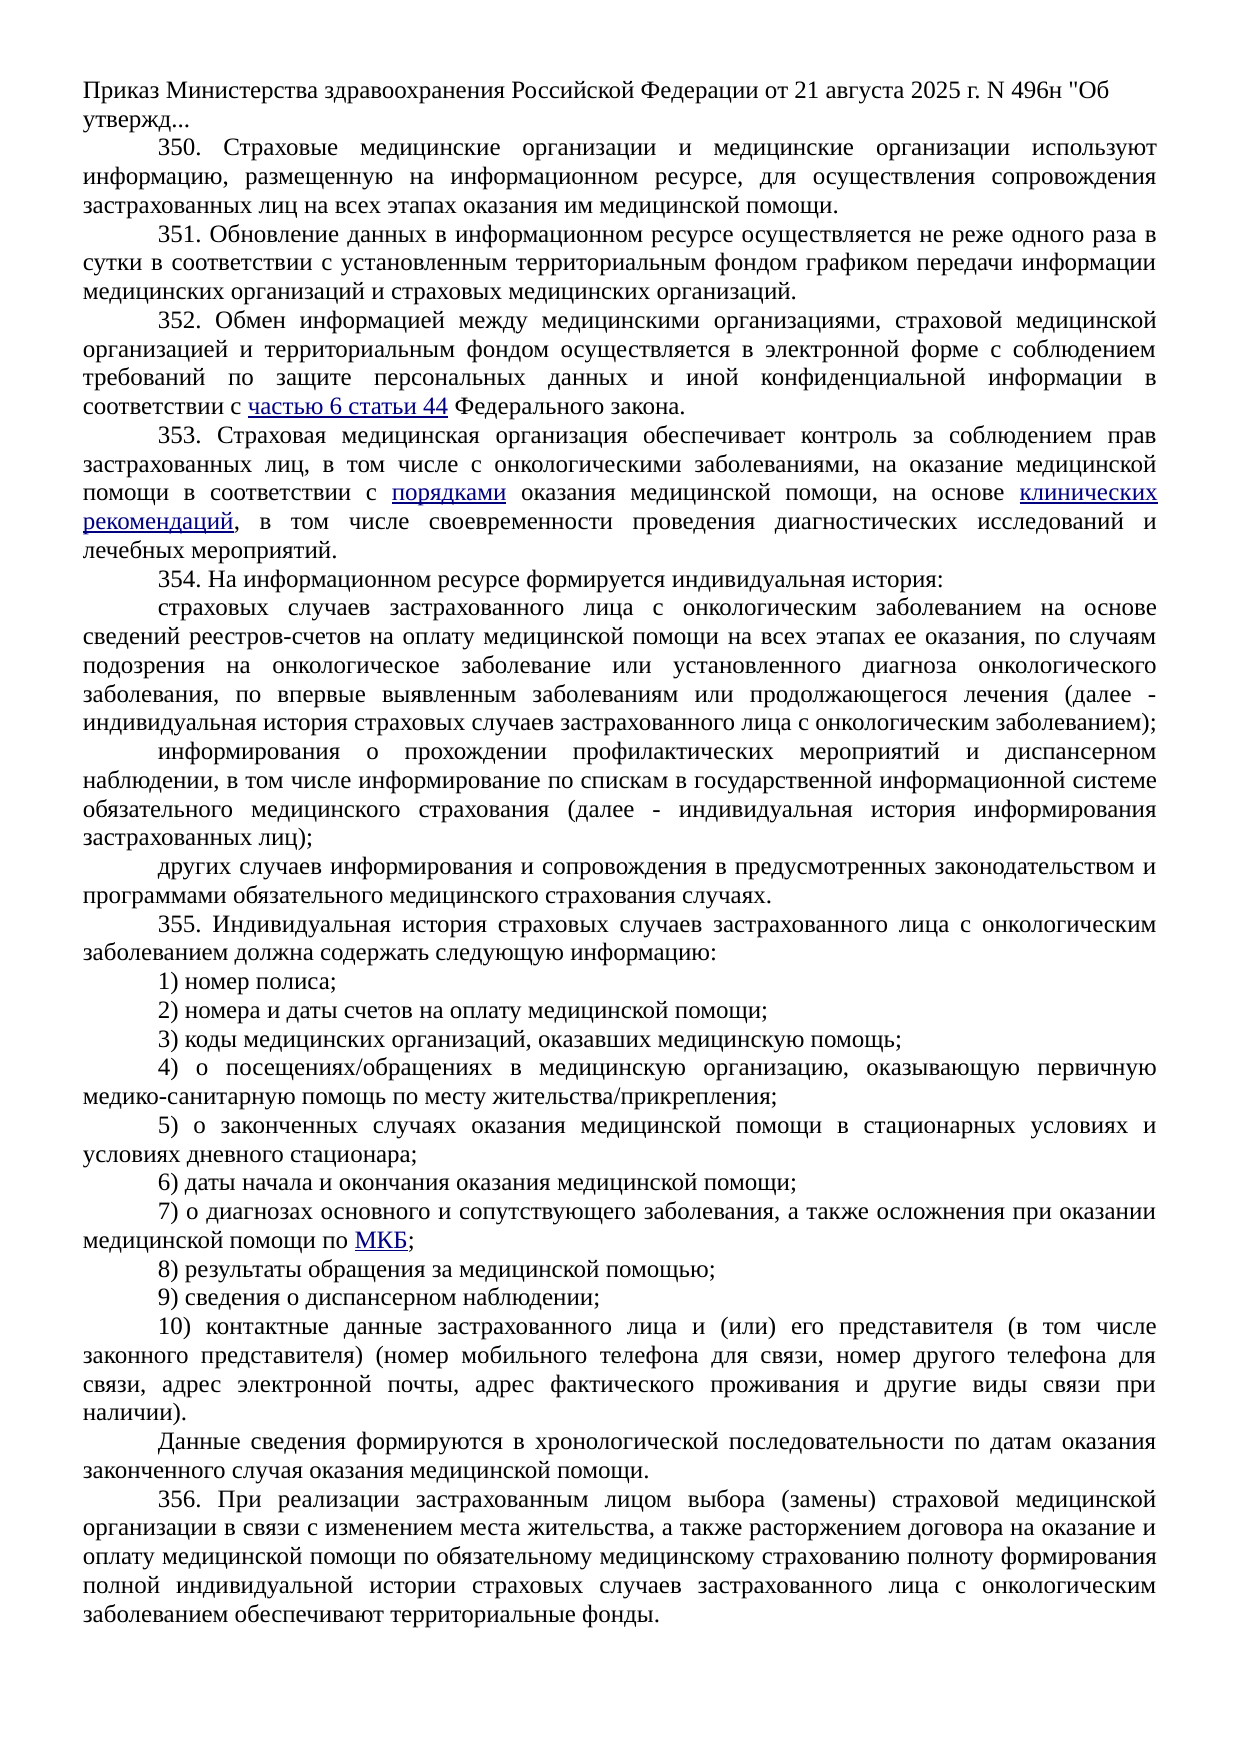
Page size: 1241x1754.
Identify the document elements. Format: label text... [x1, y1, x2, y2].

text страховых случаев застрахованного лица с онкологическим заболеванием на основе сведений реестров-счетов на оплату медицинской помощи на всех этапах ее оказания, по случаям подозрения на онкологическое заболевание или установленного диагноза онкологического заболевания, по впервые выявленным заболеваниям или продолжающегося лечения (далее - индивидуальная история страховых случаев застрахованного лица с онкологическим заболеванием); [83, 592, 1157, 736]
text 350. Страховые медицинские организации и медицинские организации используют информацию, размещенную на информационном ресурсе, для осуществления сопровождения застрахованных лиц на всех этапах оказания им медицинской помощи. [83, 132, 1157, 219]
text 3) коды медицинских организаций, оказавших медицинскую помощь; [83, 1024, 1157, 1052]
text 354. На информационном ресурсе формируется индивидуальная история: [83, 564, 1157, 592]
text 10) контактные данные застрахованного лица и (или) его представителя (в том числе законного представителя) (номер мобильного телефона для связи, номер другого телефона для связи, адрес электронной почты, адрес фактического проживания и другие виды связи при наличии). [83, 1311, 1157, 1426]
text 6) даты начала и окончания оказания медицинской помощи; [83, 1167, 1157, 1196]
text 353. Страховая медицинская организация обеспечивает контроль за соблюдением прав застрахованных лиц, в том числе с онкологическими заболеваниями, на оказание медицинской помощи в соответствии с порядками оказания медицинской помощи, на основе клинических рекомендаций, в том числе своевременности проведения диагностических исследований и лечебных мероприятий. [83, 420, 1157, 564]
text 7) о диагнозах основного и сопутствующего заболевания, а также осложнения при оказании медицинской помощи по МКБ; [83, 1196, 1157, 1254]
text 351. Обновление данных в информационном ресурсе осуществляется не реже одного раза в сутки в соответствии с установленным территориальным фондом графиком передачи информации медицинских организаций и страховых медицинских организаций. [83, 219, 1157, 305]
text информирования о прохождении профилактических мероприятий и диспансерном наблюдении, в том числе информирование по спискам в государственной информационной системе обязательного медицинского страхования (далее - индивидуальная история информирования застрахованных лиц); [83, 736, 1157, 851]
text 356. При реализации застрахованным лицом выбора (замены) страховой медицинской организации в связи с изменением места жительства, а также расторжением договора на оказание и оплату медицинской помощи по обязательному медицинскому страхованию полноту формирования полной индивидуальной истории страховых случаев застрахованного лица с онкологическим заболеванием обеспечивают территориальные фонды. [83, 1484, 1157, 1627]
text 9) сведения о диспансерном наблюдении; [83, 1282, 1157, 1311]
text других случаев информирования и сопровождения в предусмотренных законодательством и программами обязательного медицинского страхования случаях. [83, 851, 1157, 909]
text 355. Индивидуальная история страховых случаев застрахованного лица с онкологическим заболеванием должна содержать следующую информацию: [83, 909, 1157, 966]
text Данные сведения формируются в хронологической последовательности по датам оказания законченного случая оказания медицинской помощи. [83, 1426, 1157, 1484]
text 4) о посещениях/обращениях в медицинскую организацию, оказывающую первичную медико-санитарную помощь по месту жительства/прикрепления; [83, 1052, 1157, 1110]
text 2) номера и даты счетов на оплату медицинской помощи; [83, 995, 1157, 1024]
text 352. Обмен информацией между медицинскими организациями, страховой медицинской организацией и территориальным фондом осуществляется в электронной форме с соблюдением требований по защите персональных данных и иной конфиденциальной информации в соответствии с частью 6 статьи 44 Федерального закона. [83, 305, 1157, 420]
text 1) номер полиса; [83, 966, 1157, 995]
text 8) результаты обращения за медицинской помощью; [83, 1254, 1157, 1282]
text 5) о законченных случаях оказания медицинской помощи в стационарных условиях и условиях дневного стационара; [83, 1110, 1157, 1167]
